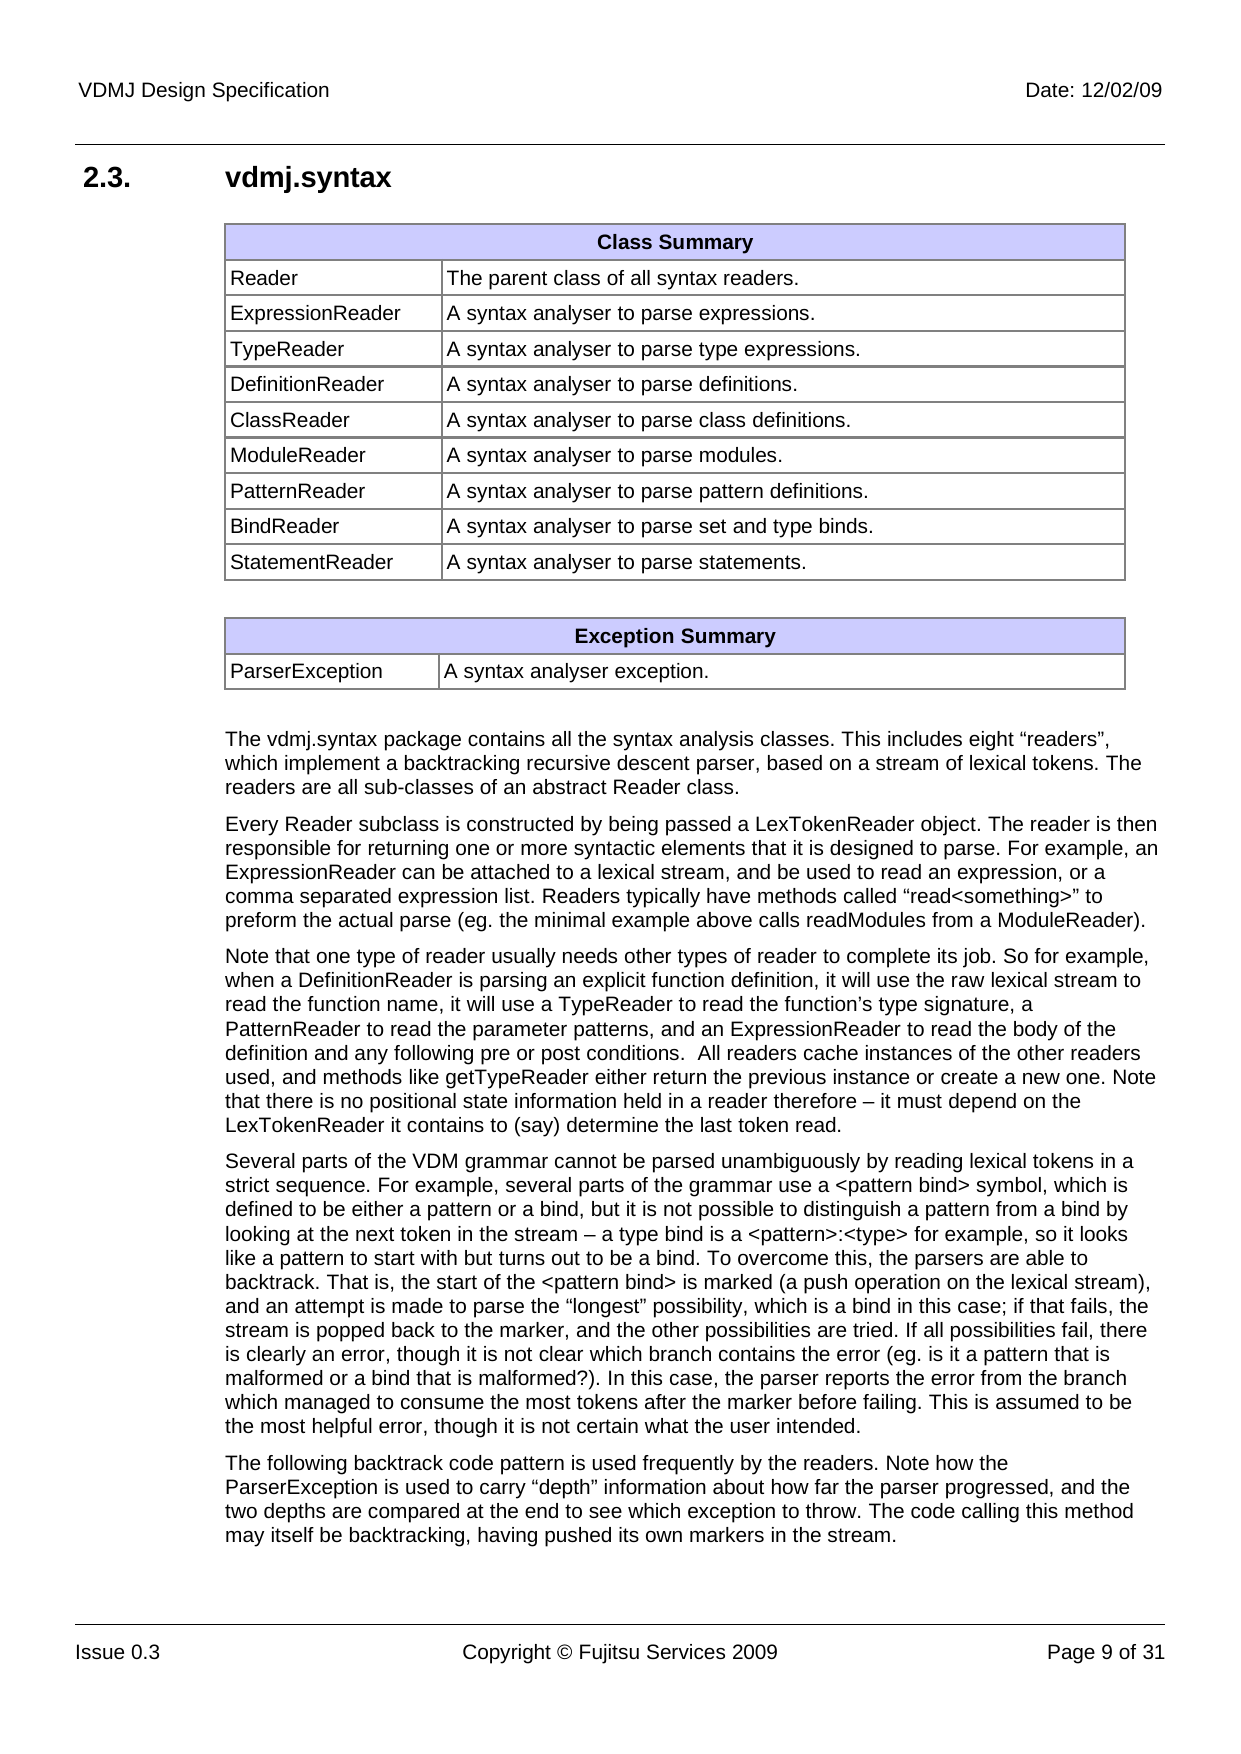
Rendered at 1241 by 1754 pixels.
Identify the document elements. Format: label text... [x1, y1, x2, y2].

subtitle vdmj.syntax [75, 160, 1165, 193]
table_cell A syntax analyser to parse modules. [443, 439, 1124, 472]
table_cell The parent class of all syntax readers. [443, 261, 1124, 294]
table_header Class Summary [226, 225, 1124, 259]
table_cell TypeReader [226, 332, 441, 365]
table_cell BindReader [226, 510, 441, 543]
table_header Exception Summary [226, 619, 1124, 653]
text The vdmj.syntax package contains all the syntax analysis classes. This includes eight “readers”, which implement a backtracking recursive descent parser, based on a stream of lexical tokens. The readers are all sub-classes of an abstract Reader class. [225, 727, 1165, 799]
table_cell A syntax analyser to parse definitions. [443, 368, 1124, 401]
table_cell A syntax analyser to parse type expressions. [443, 332, 1124, 365]
text The following backtrack code pattern is used frequently by the readers. Note how the ParserException is used to carry “depth” information about how far the parser progressed, and the two depths are compared at the end to see which exception to throw. The code calling this method may itself be backtracking, having pushed its own markers in the stream. [225, 1451, 1165, 1547]
text Several parts of the VDM grammar cannot be parsed unambiguously by reading lexical tokens in a strict sequence. For example, several parts of the grammar use a <pattern bind> symbol, which is defined to be either a pattern or a bind, but it is not possible to distinguish a pattern from a bind by looking at the next token in the stream – a type bind is a <pattern>:<type> for example, so it looks like a pattern to start with but turns out to be a bind. To overcome this, the parsers are able to backtrack. That is, the start of the <pattern bind> is marked (a push operation on the lexical stream), and an attempt is made to parse the “longest” possibility, which is a bind in this case; if that fails, the stream is popped back to the marker, and the other possibilities are tried. If all possibilities fail, there is clearly an error, though it is not clear which branch contains the error (eg. is it a pattern that is malformed or a bind that is malformed?). In this case, the parser reports the error from the branch which managed to consume the most tokens after the marker before failing. This is assumed to be the most helpful error, though it is not certain what the user intended. [225, 1149, 1165, 1438]
table_cell A syntax analyser exception. [440, 655, 1124, 688]
table_cell ClassReader [226, 403, 441, 436]
table_cell A syntax analyser to parse class definitions. [443, 403, 1124, 436]
table_cell A syntax analyser to parse set and type binds. [443, 510, 1124, 543]
table_cell ModuleReader [226, 439, 441, 472]
table_cell Reader [226, 261, 441, 294]
table_cell StatementReader [226, 545, 441, 578]
table_cell ExpressionReader [226, 296, 441, 330]
table_cell A syntax analyser to parse statements. [443, 545, 1124, 578]
text Note that one type of reader usually needs other types of reader to complete its job. So for example, when a DefinitionReader is parsing an explicit function definition, it will use the raw lexical stream to read the function name, it will use a TypeReader to read the function’s type signature, a PatternReader to read the parameter patterns, and an ExpressionReader to read the body of the definition and any following pre or post conditions. All readers cache instances of the other readers used, and methods like getTypeReader either return the previous instance or create a new one. Note that there is no positional state information held in a reader therefore – it must depend on the LexTokenReader it contains to (say) determine the last token read. [225, 944, 1165, 1137]
table_cell ParserException [226, 655, 438, 688]
text Every Reader subclass is constructed by being passed a LexTokenReader object. The reader is then responsible for returning one or more syntactic elements that it is designed to parse. For example, an ExpressionReader can be attached to a lexical stream, and be used to read an expression, or a comma separated expression list. Readers typically have methods called “read<something>” to preform the actual parse (eg. the minimal example above calls readModules from a ModuleReader). [225, 811, 1165, 932]
table_cell A syntax analyser to parse pattern definitions. [443, 474, 1124, 507]
table_cell PatternReader [226, 474, 441, 507]
table_cell A syntax analyser to parse expressions. [443, 296, 1124, 330]
table_cell DefinitionReader [226, 368, 441, 401]
